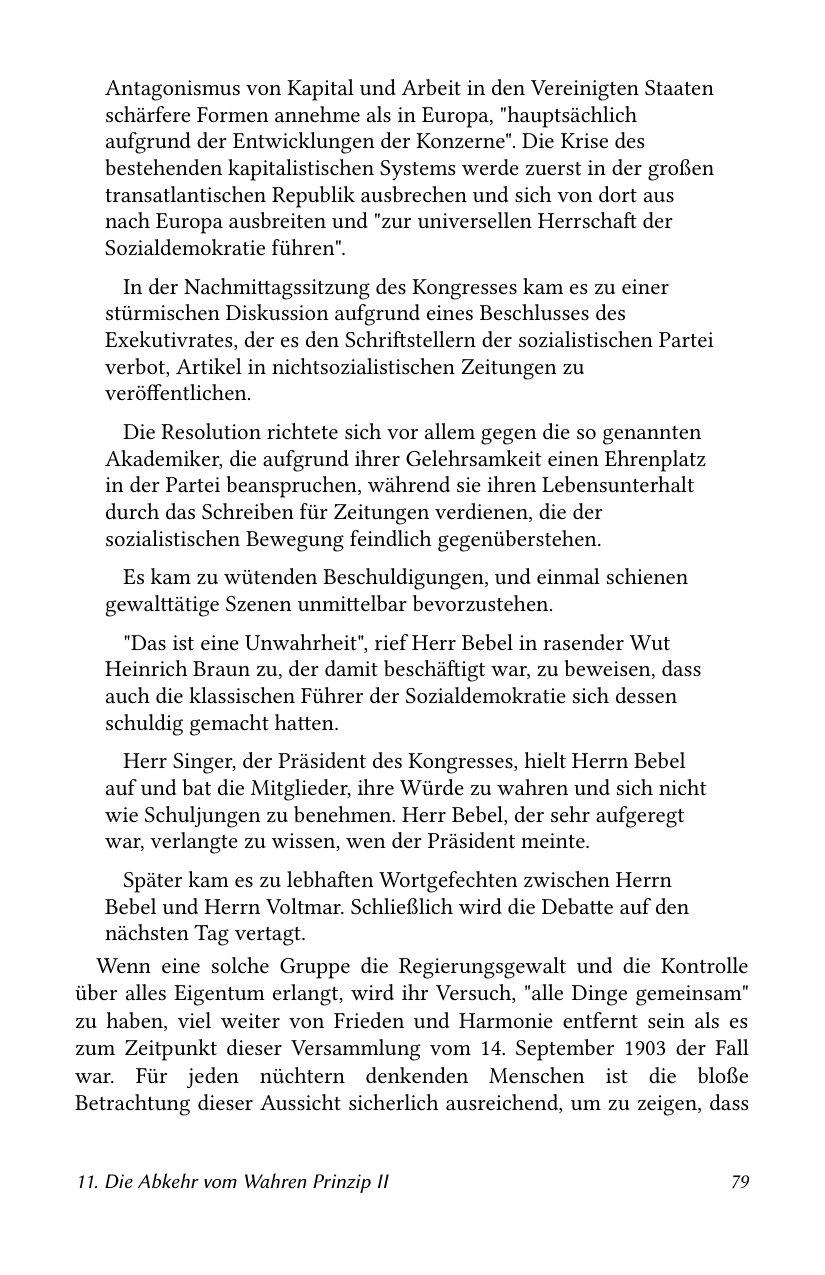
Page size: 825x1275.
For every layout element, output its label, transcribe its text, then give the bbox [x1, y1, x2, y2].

text Herr Singer, der Präsident des Kongresses, hielt Herrn Bebel auf und bat die Mitglieder, ihre Würde zu wahren und sich nicht wie Schuljungen zu benehmen. Herr Bebel, der sehr aufgeregt war, verlangte zu wissen, wen der Präsident meinte. [105, 748, 720, 854]
text "Das ist eine Unwahrheit", rief Herr Bebel in rasender Wut Heinrich Braun zu, der damit beschäftigt war, zu beweisen, dass auch die klassischen Führer der Sozialdemokratie sich dessen schuldig gemacht hatten. [105, 629, 720, 736]
text Später kam es zu lebhaften Wortgefechten zwischen Herrn Bebel und Herrn Voltmar. Schließlich wird die Debatte auf den nächsten Tag vertagt. [105, 867, 720, 946]
text Wenn eine solche Gruppe die Regierungsgewalt und die Kontrolle über alles Eigentum erlangt, wird ihr Versuch, "alle Dinge gemeinsam" zu haben, viel weiter von Frieden und Harmonie entfernt sein als es zum Zeitpunkt dieser Versammlung vom 14. September 1903 der Fall war. Für jeden nüchtern denkenden Menschen ist die bloße Betrachtung dieser Aussicht sicherlich ausreichend, um zu zeigen, dass [75, 953, 750, 1116]
text Antagonismus von Kapital und Arbeit in den Vereinigten Staaten schärfere Formen annehme als in Europa, "hauptsächlich aufgrund der Entwicklungen der Konzerne". Die Krise des bestehenden kapitalistischen Systems werde zuerst in der großen transatlantischen Republik ausbrechen und sich von dort aus nach Europa ausbreiten und "zur universellen Herrschaft der Sozialdemokratie führen". [105, 75, 720, 261]
text In der Nachmittagssitzung des Kongresses kam es zu einer stürmischen Diskussion aufgrund eines Beschlusses des Exekutivrates, der es den Schriftstellern der sozialistischen Partei verbot, Artikel in nichtsozialistischen Zeitungen zu veröffentlichen. [105, 274, 720, 406]
text Es kam zu wütenden Beschuldigungen, und einmal schienen gewalttätige Szenen unmittelbar bevorzustehen. [105, 564, 720, 617]
text Die Resolution richtete sich vor allem gegen die so genannten Akademiker, die aufgrund ihrer Gelehrsamkeit einen Ehrenplatz in der Partei beanspruchen, während sie ihren Lebensunterhalt durch das Schreiben für Zeitungen verdienen, die der sozialistischen Bewegung feindlich gegenüberstehen. [105, 419, 720, 552]
